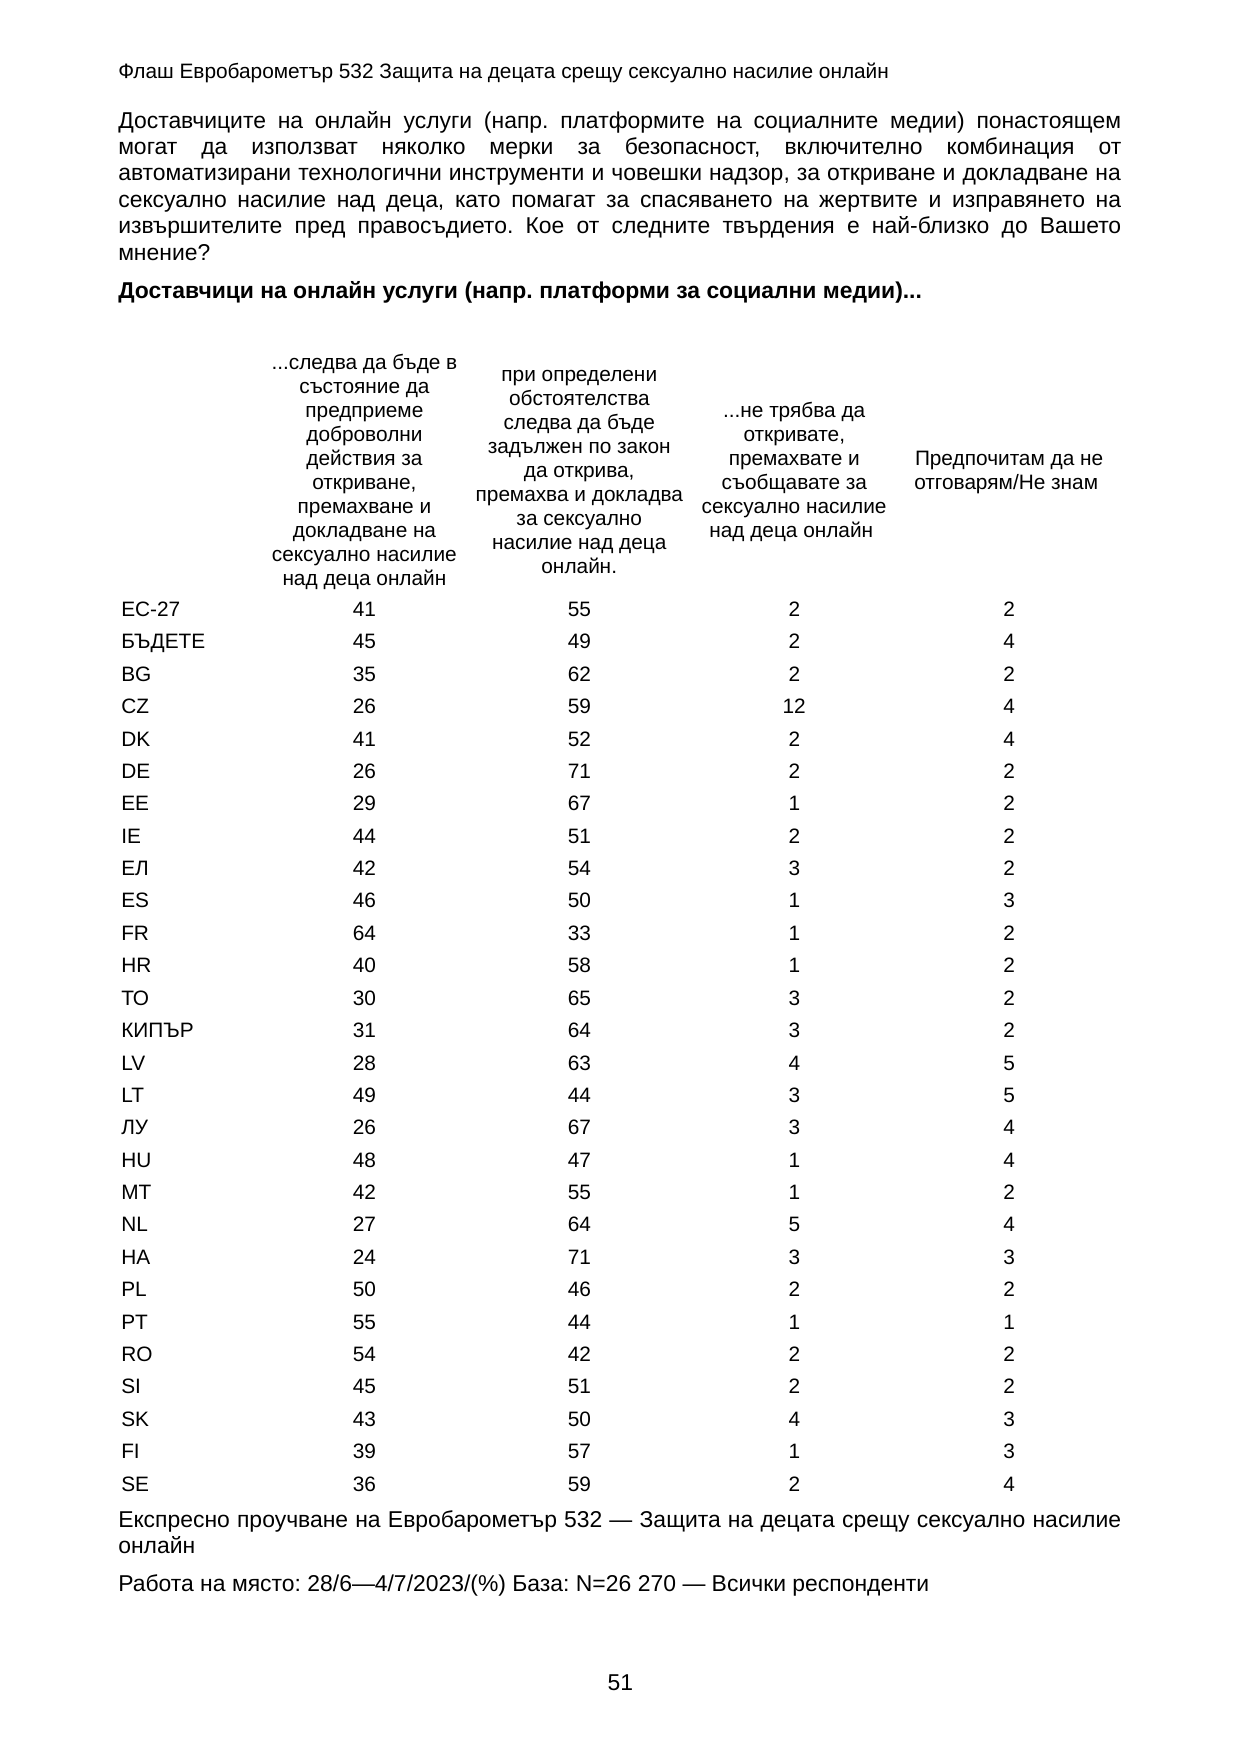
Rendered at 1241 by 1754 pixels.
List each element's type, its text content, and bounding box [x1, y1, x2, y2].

table_cell 50 [257, 1273, 472, 1305]
table_cell 2 [901, 755, 1116, 787]
table_cell 3 [687, 1111, 901, 1143]
table_cell 2 [687, 625, 901, 657]
table_cell 33 [472, 917, 687, 949]
table_cell 2 [687, 593, 901, 625]
table_cell 49 [257, 1079, 472, 1111]
table_cell 54 [472, 852, 687, 884]
table_cell 1 [687, 787, 901, 819]
table_cell 36 [257, 1467, 472, 1500]
table_cell 65 [472, 981, 687, 1014]
table_cell 45 [257, 625, 472, 657]
table_cell 43 [257, 1403, 472, 1435]
table_cell EE [118, 787, 257, 819]
table_cell 27 [257, 1208, 472, 1241]
table_cell 3 [901, 884, 1116, 917]
table_cell КИПЪР [118, 1014, 257, 1046]
table_cell 42 [472, 1338, 687, 1370]
table_cell 4 [901, 1111, 1116, 1143]
table_cell 63 [472, 1046, 687, 1078]
table_cell LT [118, 1079, 257, 1111]
table_cell ЛУ [118, 1111, 257, 1143]
table_cell 4 [901, 1143, 1116, 1176]
table_cell 50 [472, 884, 687, 917]
table_cell 64 [257, 917, 472, 949]
table_cell 54 [257, 1338, 472, 1370]
table_cell FR [118, 917, 257, 949]
table_cell 3 [687, 1079, 901, 1111]
table_cell 5 [687, 1208, 901, 1241]
table_header Предпочитам да не отговарям/Не знам [901, 347, 1116, 593]
table_cell 2 [901, 1176, 1116, 1208]
table_cell 44 [257, 819, 472, 852]
table_cell 2 [687, 1273, 901, 1305]
table_cell 58 [472, 949, 687, 981]
table_cell 26 [257, 755, 472, 787]
table_cell 5 [901, 1046, 1116, 1078]
table_cell 12 [687, 690, 901, 722]
table_cell 64 [472, 1014, 687, 1046]
table_cell 4 [687, 1403, 901, 1435]
table_cell 4 [901, 690, 1116, 722]
table_cell 50 [472, 1403, 687, 1435]
table_cell PT [118, 1305, 257, 1338]
table_cell 4 [687, 1046, 901, 1078]
table_cell PL [118, 1273, 257, 1305]
table_cell 59 [472, 690, 687, 722]
table_cell 49 [472, 625, 687, 657]
table_cell 2 [901, 819, 1116, 852]
table_cell 1 [687, 917, 901, 949]
table_cell SK [118, 1403, 257, 1435]
table_cell 2 [901, 949, 1116, 981]
table_cell 30 [257, 981, 472, 1014]
table_cell 2 [901, 1370, 1116, 1402]
table_cell 71 [472, 755, 687, 787]
table_cell 42 [257, 852, 472, 884]
text Доставчиците на онлайн услуги (напр. платформите на социалните медии) понастоящем могат да използват няколко мерки за безопасност, включително комбинация от автоматизирани технологични инструменти и човешки надзор, за откриване и докладване на сексуално насилие над деца, като помагат за спасяването на жертвите и изправянето на извършителите пред правосъдието. Кое от следните твърдения е най-близко до Вашето мнение? [118, 107, 1122, 265]
table_cell 24 [257, 1241, 472, 1273]
table_cell 2 [687, 1338, 901, 1370]
table_cell 67 [472, 1111, 687, 1143]
table_cell HU [118, 1143, 257, 1176]
table_cell 3 [687, 981, 901, 1014]
table_cell 1 [687, 1176, 901, 1208]
table_cell 64 [472, 1208, 687, 1241]
table_cell 3 [687, 852, 901, 884]
table_cell 2 [687, 755, 901, 787]
table_cell 41 [257, 722, 472, 754]
table_cell 2 [901, 917, 1116, 949]
table_cell 2 [687, 1370, 901, 1402]
table_cell 2 [901, 852, 1116, 884]
table_cell 59 [472, 1467, 687, 1500]
table_cell ЕС-27 [118, 593, 257, 625]
table_cell 3 [901, 1435, 1116, 1467]
table_cell 31 [257, 1014, 472, 1046]
table_cell BG [118, 658, 257, 690]
table_cell 47 [472, 1143, 687, 1176]
table_cell 2 [901, 593, 1116, 625]
table_cell ES [118, 884, 257, 917]
table_cell RO [118, 1338, 257, 1370]
table_cell 52 [472, 722, 687, 754]
text Експресно проучване на Евробарометър 532 — Защита на децата срещу сексуално насилие онлайн [118, 1506, 1122, 1558]
table_cell 2 [901, 981, 1116, 1014]
table_cell 46 [472, 1273, 687, 1305]
table_cell 2 [687, 1467, 901, 1500]
table_cell 51 [472, 1370, 687, 1402]
table_cell 5 [901, 1079, 1116, 1111]
table_header ...не трябва да откривате, премахвате и съобщавате за сексуално насилие над деца онлайн [687, 347, 901, 593]
table_cell 57 [472, 1435, 687, 1467]
table_cell 26 [257, 690, 472, 722]
table_cell 2 [901, 1014, 1116, 1046]
table_cell ЕЛ [118, 852, 257, 884]
table_cell 71 [472, 1241, 687, 1273]
table_cell 67 [472, 787, 687, 819]
table_cell FI [118, 1435, 257, 1467]
table_cell 62 [472, 658, 687, 690]
table_cell 45 [257, 1370, 472, 1402]
table_cell 1 [687, 884, 901, 917]
table_cell IE [118, 819, 257, 852]
table_cell SI [118, 1370, 257, 1402]
table_cell 39 [257, 1435, 472, 1467]
table_cell LV [118, 1046, 257, 1078]
table_cell 4 [901, 625, 1116, 657]
table_cell 2 [687, 819, 901, 852]
table_cell 44 [472, 1079, 687, 1111]
table_cell 44 [472, 1305, 687, 1338]
table_cell 1 [687, 1305, 901, 1338]
table_cell 1 [687, 949, 901, 981]
table_cell MT [118, 1176, 257, 1208]
table_cell 4 [901, 1208, 1116, 1241]
table_cell 1 [687, 1435, 901, 1467]
table_cell NL [118, 1208, 257, 1241]
table_cell 55 [472, 593, 687, 625]
table_cell SE [118, 1467, 257, 1500]
table_header при определени обстоятелства следва да бъде задължен по закон да открива, премахва и докладва за сексуално насилие над деца онлайн. [472, 347, 687, 593]
table_cell 2 [687, 658, 901, 690]
table_cell ТО [118, 981, 257, 1014]
table_cell CZ [118, 690, 257, 722]
table_cell 4 [901, 722, 1116, 754]
text Работа на място: 28/6—4/7/2023/(%) База: N=26 270 — Всички респонденти [118, 1570, 1122, 1597]
table_cell 2 [687, 722, 901, 754]
table_cell 2 [901, 658, 1116, 690]
table_cell 51 [472, 819, 687, 852]
table_cell 55 [472, 1176, 687, 1208]
table_cell 29 [257, 787, 472, 819]
table_cell 35 [257, 658, 472, 690]
table_cell 1 [901, 1305, 1116, 1338]
text Доставчици на онлайн услуги (напр. платформи за социални медии)... [118, 277, 1122, 303]
table_cell 2 [901, 1338, 1116, 1370]
table_cell БЪДЕТЕ [118, 625, 257, 657]
table_header [118, 347, 257, 593]
table_cell 3 [901, 1241, 1116, 1273]
table_cell 55 [257, 1305, 472, 1338]
table_cell DK [118, 722, 257, 754]
table_cell 3 [687, 1241, 901, 1273]
table_cell НА [118, 1241, 257, 1273]
table_cell 41 [257, 593, 472, 625]
table_cell 42 [257, 1176, 472, 1208]
table_cell 2 [901, 787, 1116, 819]
table_cell 40 [257, 949, 472, 981]
table_cell 26 [257, 1111, 472, 1143]
table_cell 46 [257, 884, 472, 917]
table_cell DE [118, 755, 257, 787]
table_cell 4 [901, 1467, 1116, 1500]
table_cell 1 [687, 1143, 901, 1176]
table_cell HR [118, 949, 257, 981]
table_cell 3 [687, 1014, 901, 1046]
table_header ...следва да бъде в състояние да предприеме доброволни действия за откриване, премахване и докладване на сексуално насилие над деца онлайн [257, 347, 472, 593]
table_cell 3 [901, 1403, 1116, 1435]
table_cell 28 [257, 1046, 472, 1078]
table_cell 48 [257, 1143, 472, 1176]
table_cell 2 [901, 1273, 1116, 1305]
